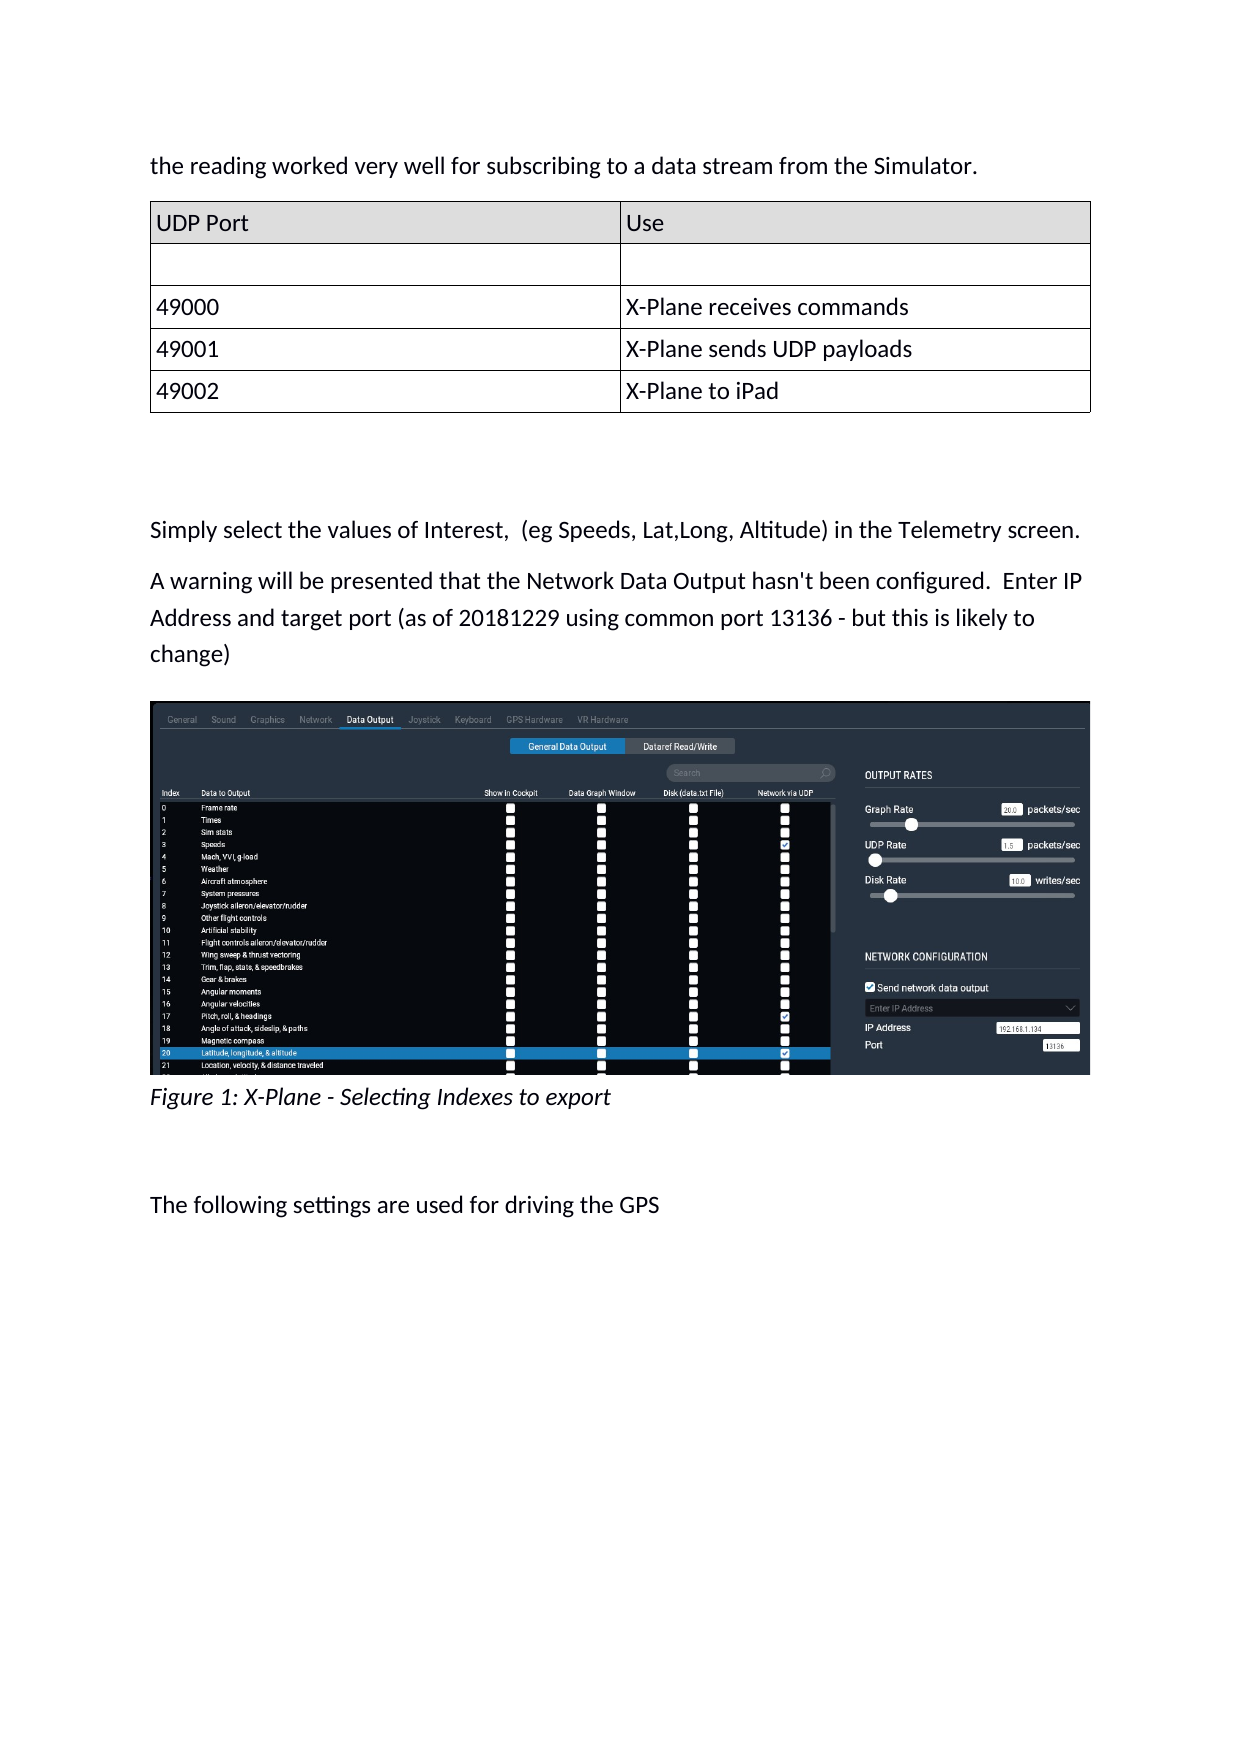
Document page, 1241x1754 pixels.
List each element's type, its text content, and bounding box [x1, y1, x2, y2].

text the reading worked very well for subscribing to a data stream from the Simulator. [150, 150, 1090, 181]
table_cell 49002 [151, 371, 620, 412]
table_cell X-Plane sends UDP payloads [621, 329, 1090, 369]
table_cell X-Plane receives commands [621, 286, 1090, 327]
table_header Use [621, 202, 1090, 243]
table_cell 49001 [151, 329, 620, 369]
text A warning will be presented that the Network Data Output hasn't been configured. Enter IP Address and target port (as of 20181229 using common port 13136 - but this is likely to change) [150, 565, 1090, 669]
table_cell X-Plane to iPad [621, 371, 1090, 412]
text The following settings are used for driving the GPS [150, 1189, 1090, 1220]
table_cell [621, 244, 1090, 285]
text Figure 1: X-Plane - Selecting Indexes to export [150, 1075, 1090, 1111]
table_header UDP Port [151, 202, 620, 243]
table_cell [151, 244, 620, 285]
text Simply select the values of Interest, (eg Speeds, Lat,Long, Altitude) in the Telemetry screen. [150, 514, 1090, 544]
picture [150, 701, 1091, 1075]
table_cell 49000 [151, 286, 620, 327]
